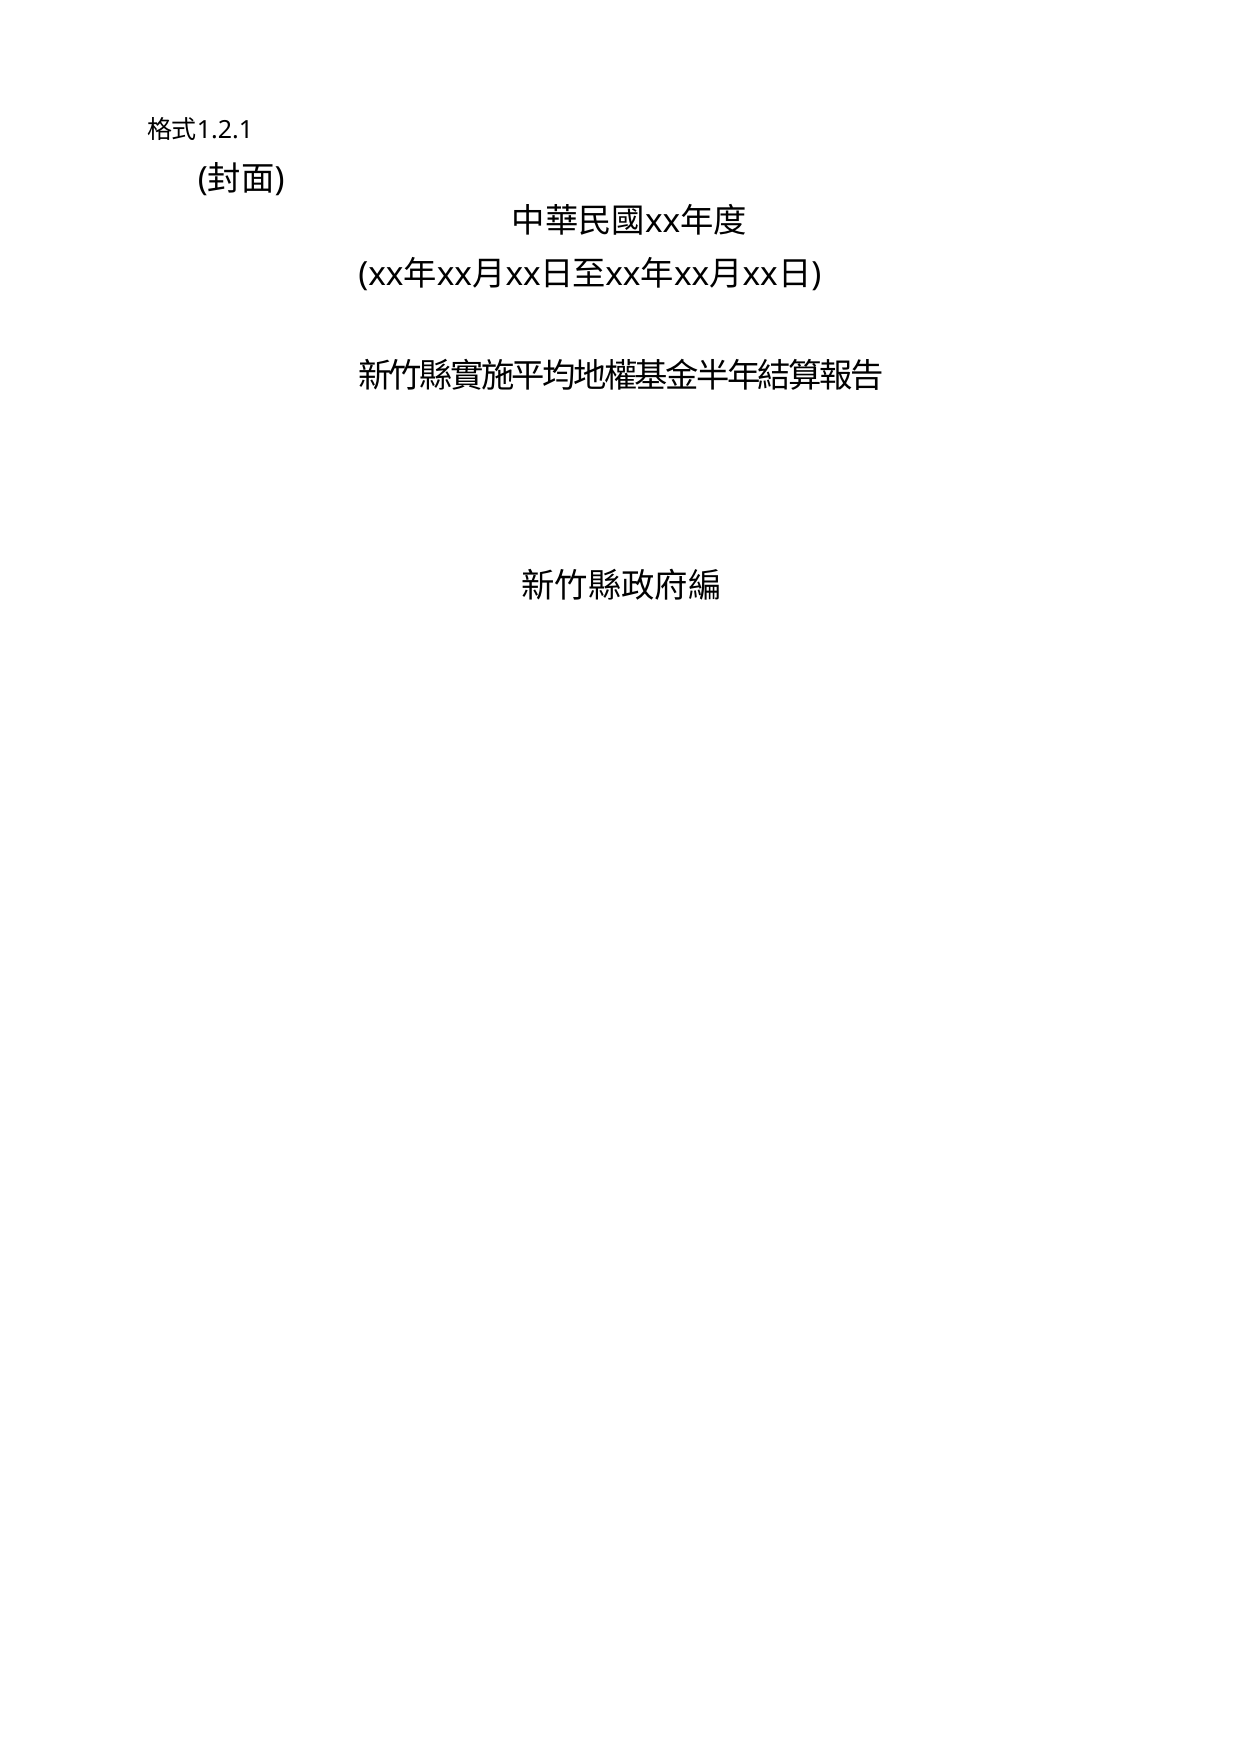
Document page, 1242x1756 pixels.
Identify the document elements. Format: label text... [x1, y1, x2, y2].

text (xx年xx月xx日至xx年xx月xx日) [358, 247, 924, 295]
text 新竹縣實施平均地權基金半年結算報告 [358, 349, 924, 397]
subtitle (封面) [198, 151, 298, 200]
text 中華民國xx年度 [493, 194, 765, 242]
text 格式1.2.1 [148, 110, 298, 146]
text 新竹縣政府編 [477, 558, 765, 607]
